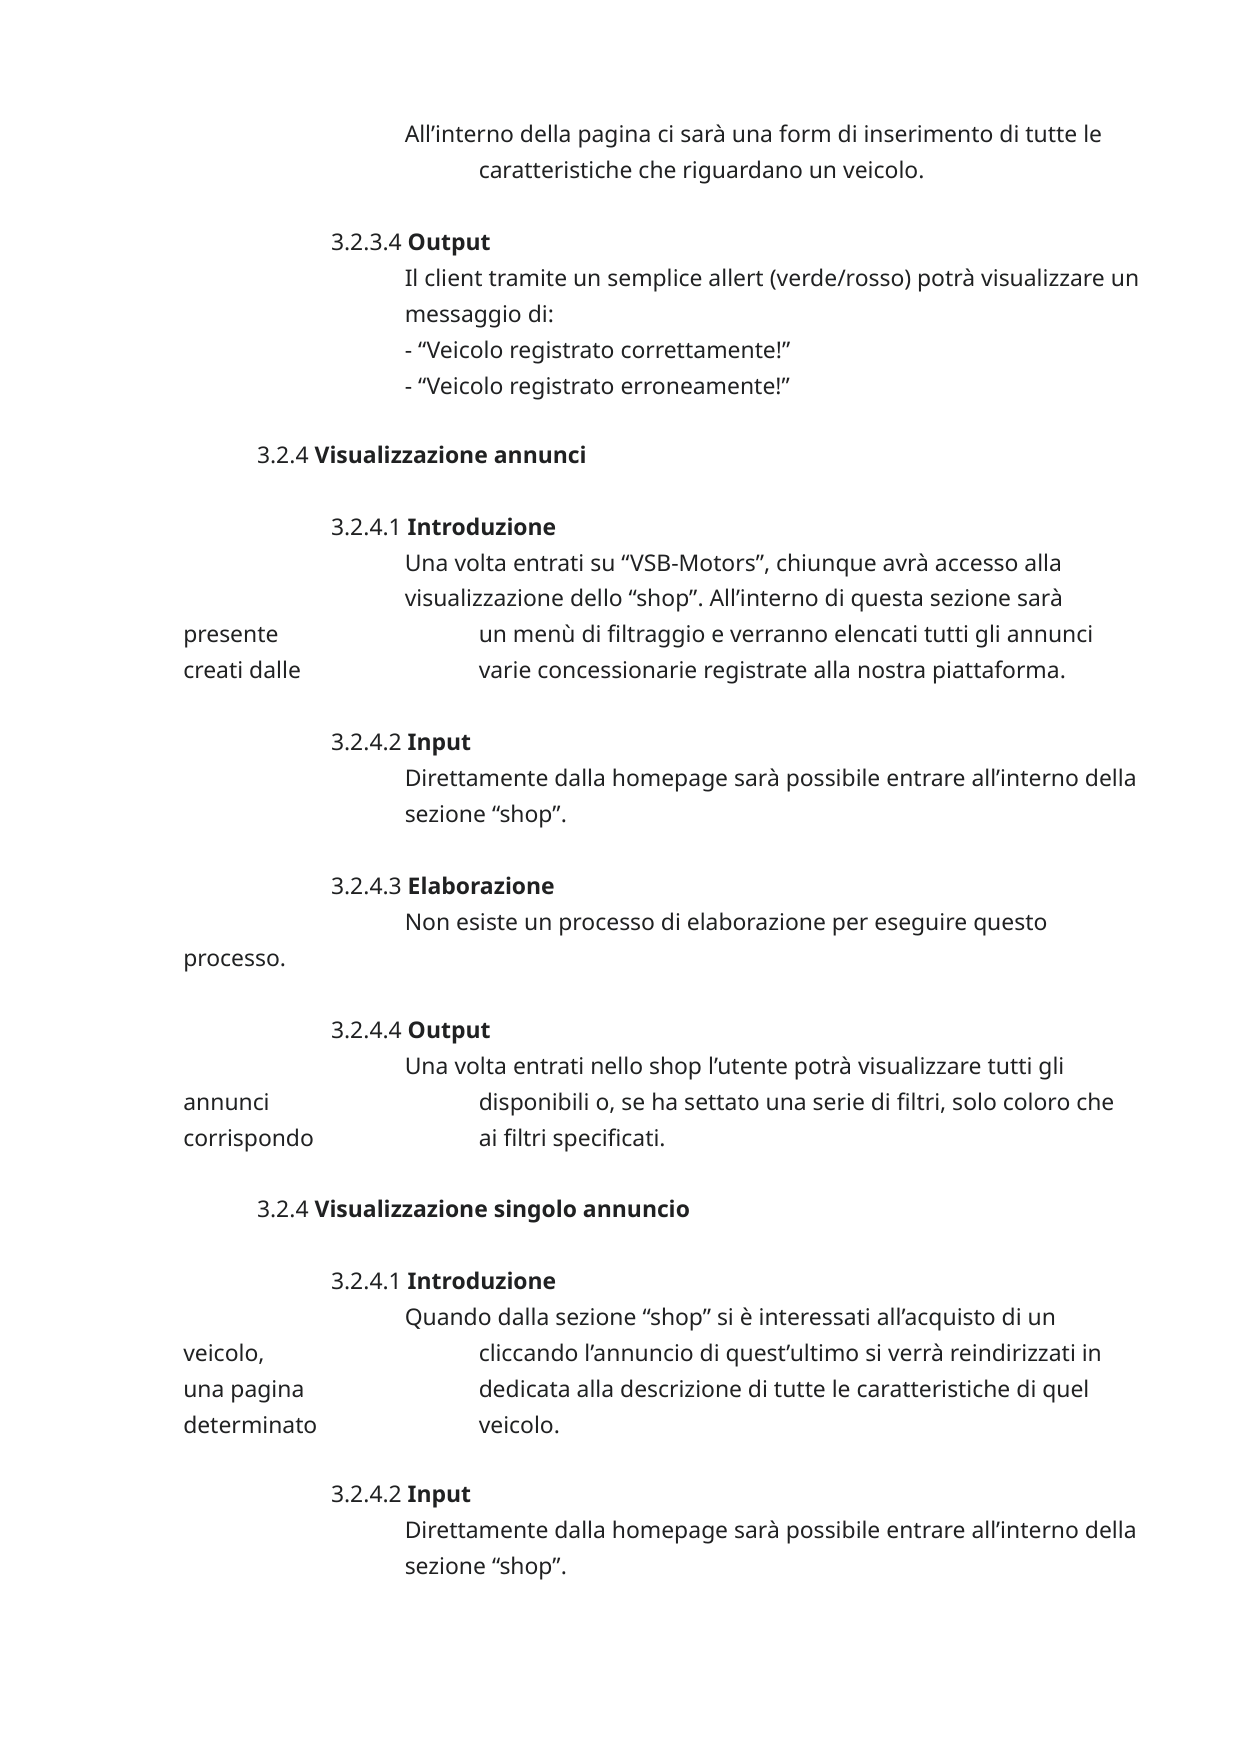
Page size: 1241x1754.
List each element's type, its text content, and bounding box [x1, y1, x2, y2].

text Non esiste un processo di elaborazione per eseguire questo processo. [183, 906, 1140, 973]
text Il client tramite un semplice allert (verde/rosso) potrà visualizzare un messaggio di: [183, 262, 1140, 329]
text Direttamente dalla homepage sarà possibile entrare all’interno della sezione “shop”. [183, 1514, 1140, 1581]
text 3.2.4.2 Input [183, 1478, 1140, 1509]
text Direttamente dalla homepage sarà possibile entrare all’interno della sezione “shop”. [183, 762, 1140, 829]
text 3.2.4.1 Introduzione [183, 511, 1140, 542]
text 3.2.3.4 Output [183, 226, 1140, 257]
text Una volta entrati nello shop l’utente potrà visualizzare tutti gli annunci disponibili o, se ha settato una serie di filtri, solo coloro che corrispondo ai filtri specificati. [183, 1049, 1140, 1153]
text Una volta entrati su “VSB-Motors”, chiunque avrà accesso alla visualizzazione dello “shop”. All’interno di questa sezione sarà presente un menù di filtraggio e verranno elencati tutti gli annunci creati dalle varie concessionarie registrate alla nostra piattaforma. [183, 546, 1140, 686]
text Quando dalla sezione “shop” si è interessati all’acquisto di un veicolo, cliccando l’annuncio di quest’ultimo si verrà reindirizzati in una pagina dedicata alla descrizione di tutte le caratteristiche di quel determinato veicolo. [183, 1301, 1140, 1440]
text 3.2.4.1 Introduzione [183, 1265, 1140, 1296]
text 3.2.4.4 Output [183, 1014, 1140, 1045]
text - “Veicolo registrato correttamente!” [183, 334, 1140, 365]
text 3.2.4 Visualizzazione annunci [183, 439, 1140, 470]
text 3.2.4.2 Input [183, 726, 1140, 757]
text 3.2.4 Visualizzazione singolo annuncio [183, 1193, 1140, 1224]
text - “Veicolo registrato erroneamente!” [183, 370, 1140, 401]
text All’interno della pagina ci sarà una form di inserimento di tutte le caratteristiche che riguardano un veicolo. [183, 118, 1140, 185]
text 3.2.4.3 Elaborazione [183, 870, 1140, 901]
